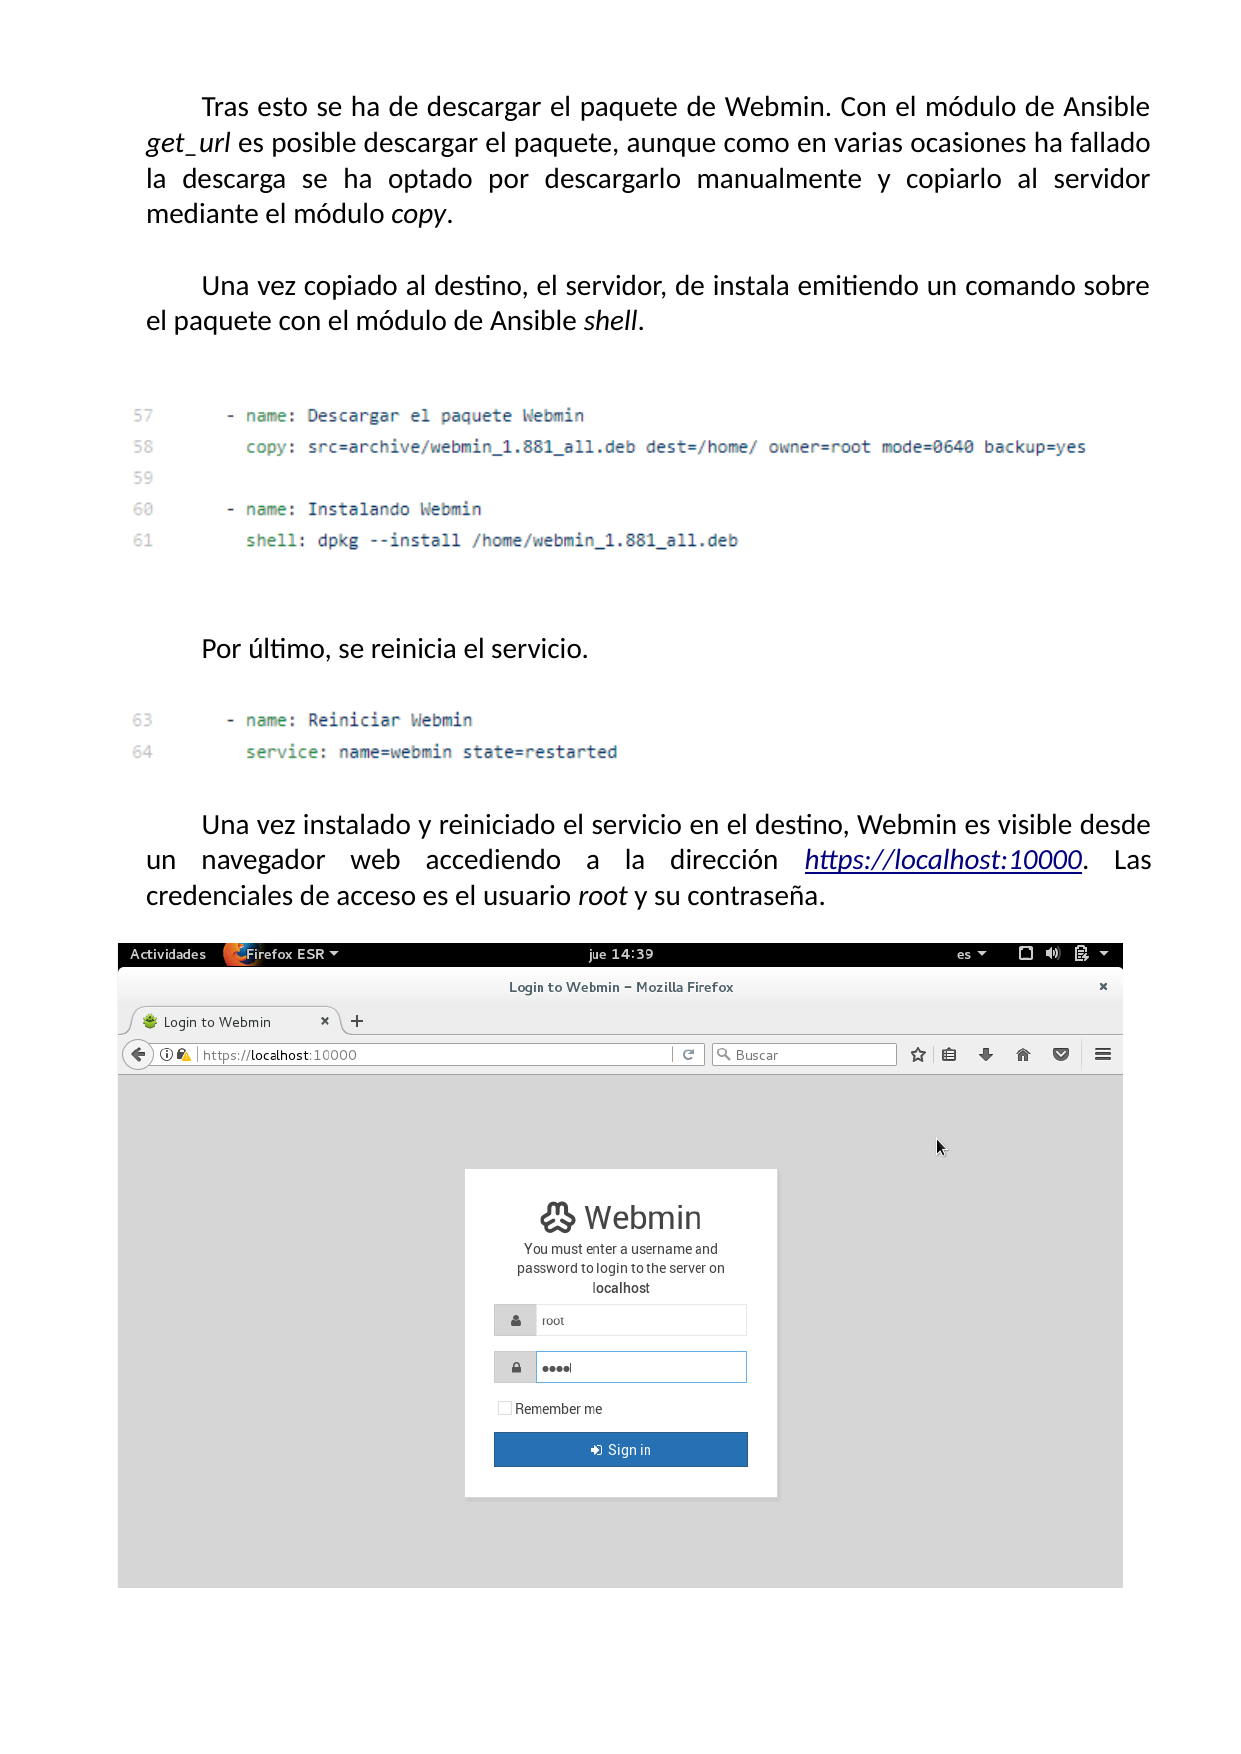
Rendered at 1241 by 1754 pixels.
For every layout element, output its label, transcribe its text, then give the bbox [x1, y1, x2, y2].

text Una vez copiado al destino, el servidor, de instala emitiendo un comando sobre el paquete con el módulo de Ansible shell. [146, 267, 1152, 338]
picture [117, 400, 1123, 559]
text Una vez instalado y reiniciado el servicio en el destino, Webmin es visible desde un navegador web accediendo a la dirección https://localhost:10000. Las credenciales de acceso es el usuario root y su contraseña. [146, 806, 1152, 913]
picture [117, 943, 1123, 1588]
text Por último, se reinicia el servicio. [146, 630, 1152, 666]
text Tras esto se ha de descargar el paquete de Webmin. Con el módulo de Ansible get_url es posible descargar el paquete, aunque como en varias ocasiones ha fallado la descarga se ha optado por descargarlo manualmente y copiarlo al servidor mediante el módulo copy. [146, 88, 1152, 231]
picture [113, 701, 648, 771]
